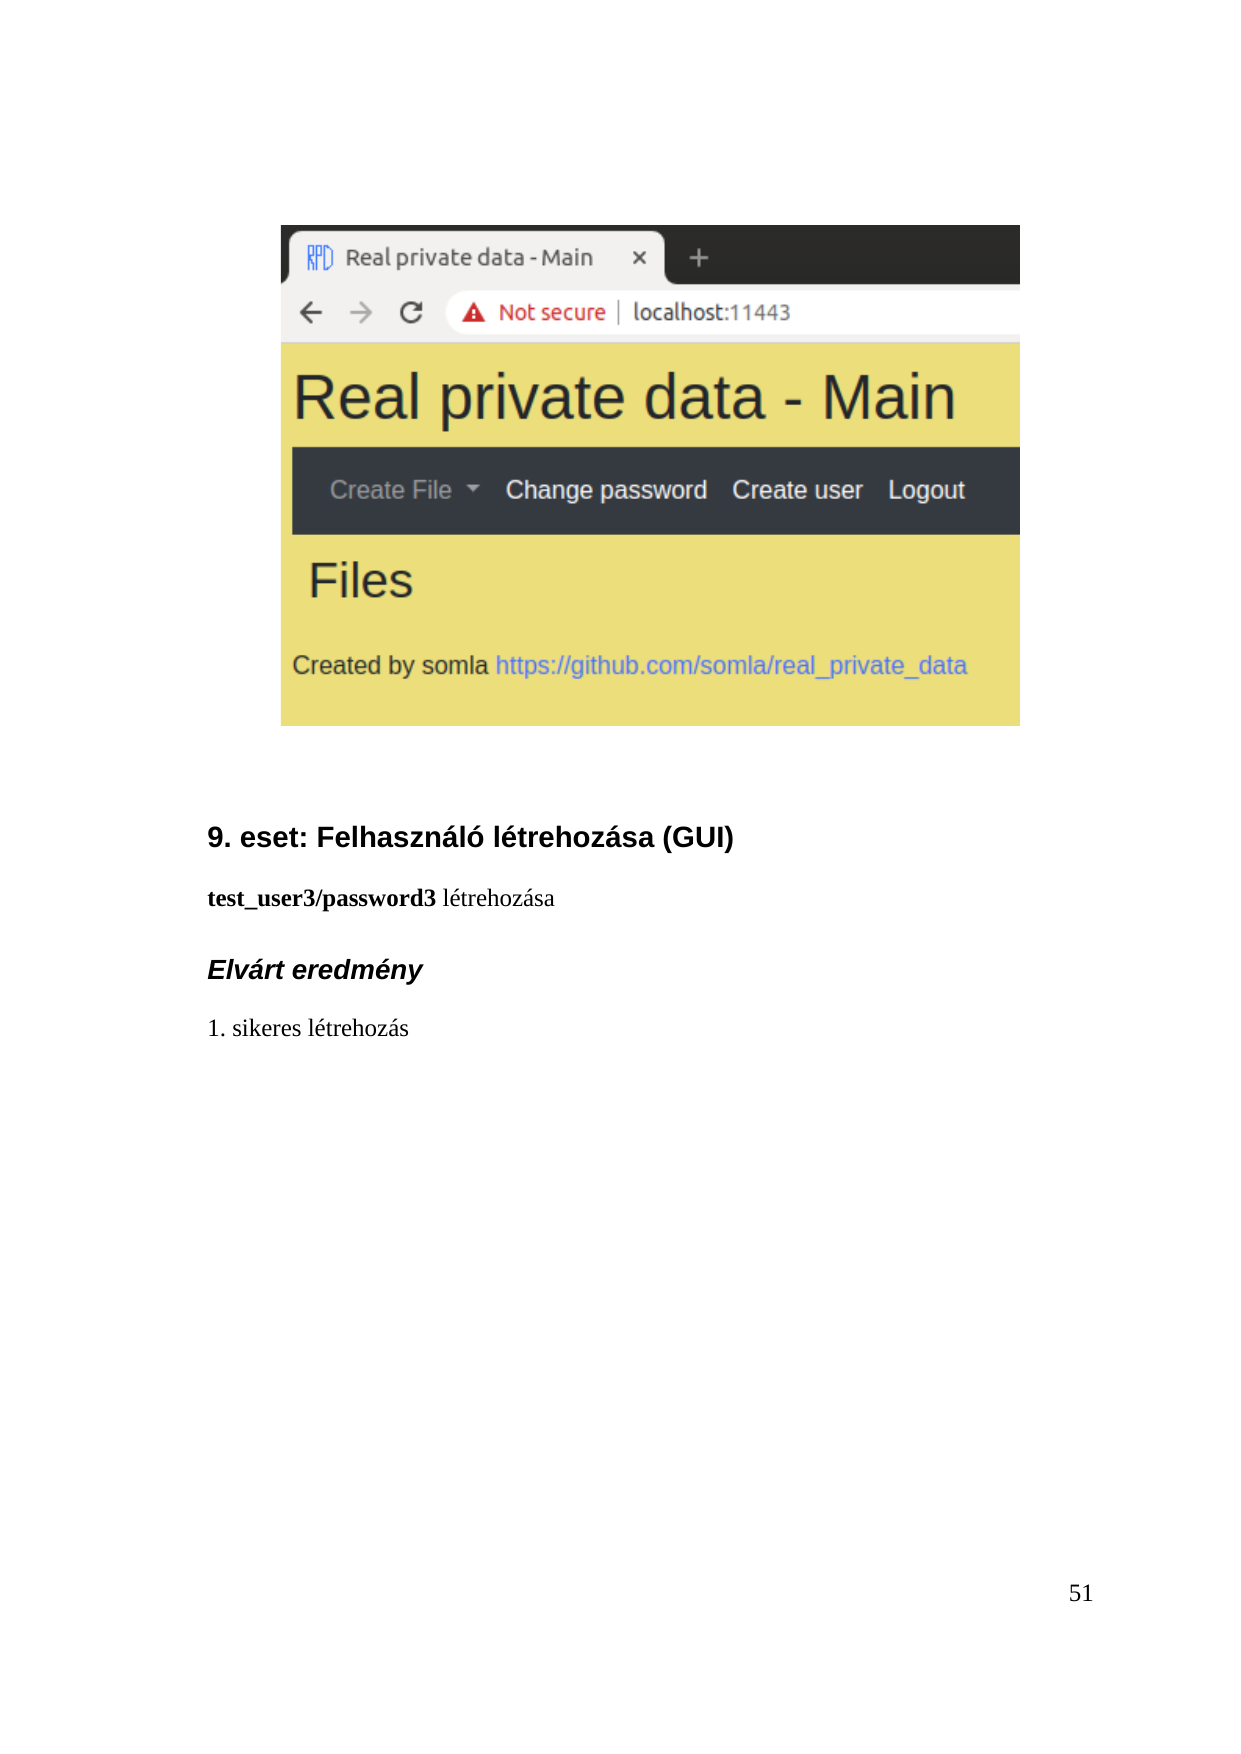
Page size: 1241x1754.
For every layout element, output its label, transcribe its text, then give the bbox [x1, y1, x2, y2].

text 1. sikeres létrehozás [207, 1013, 1093, 1042]
subtitle Elvárt eredmény [207, 953, 1093, 985]
subtitle 9. eset: Felhasználó létrehozása (GUI) [207, 820, 1093, 854]
text test_user3/password3 létrehozása [207, 883, 1093, 912]
picture [280, 225, 1020, 726]
